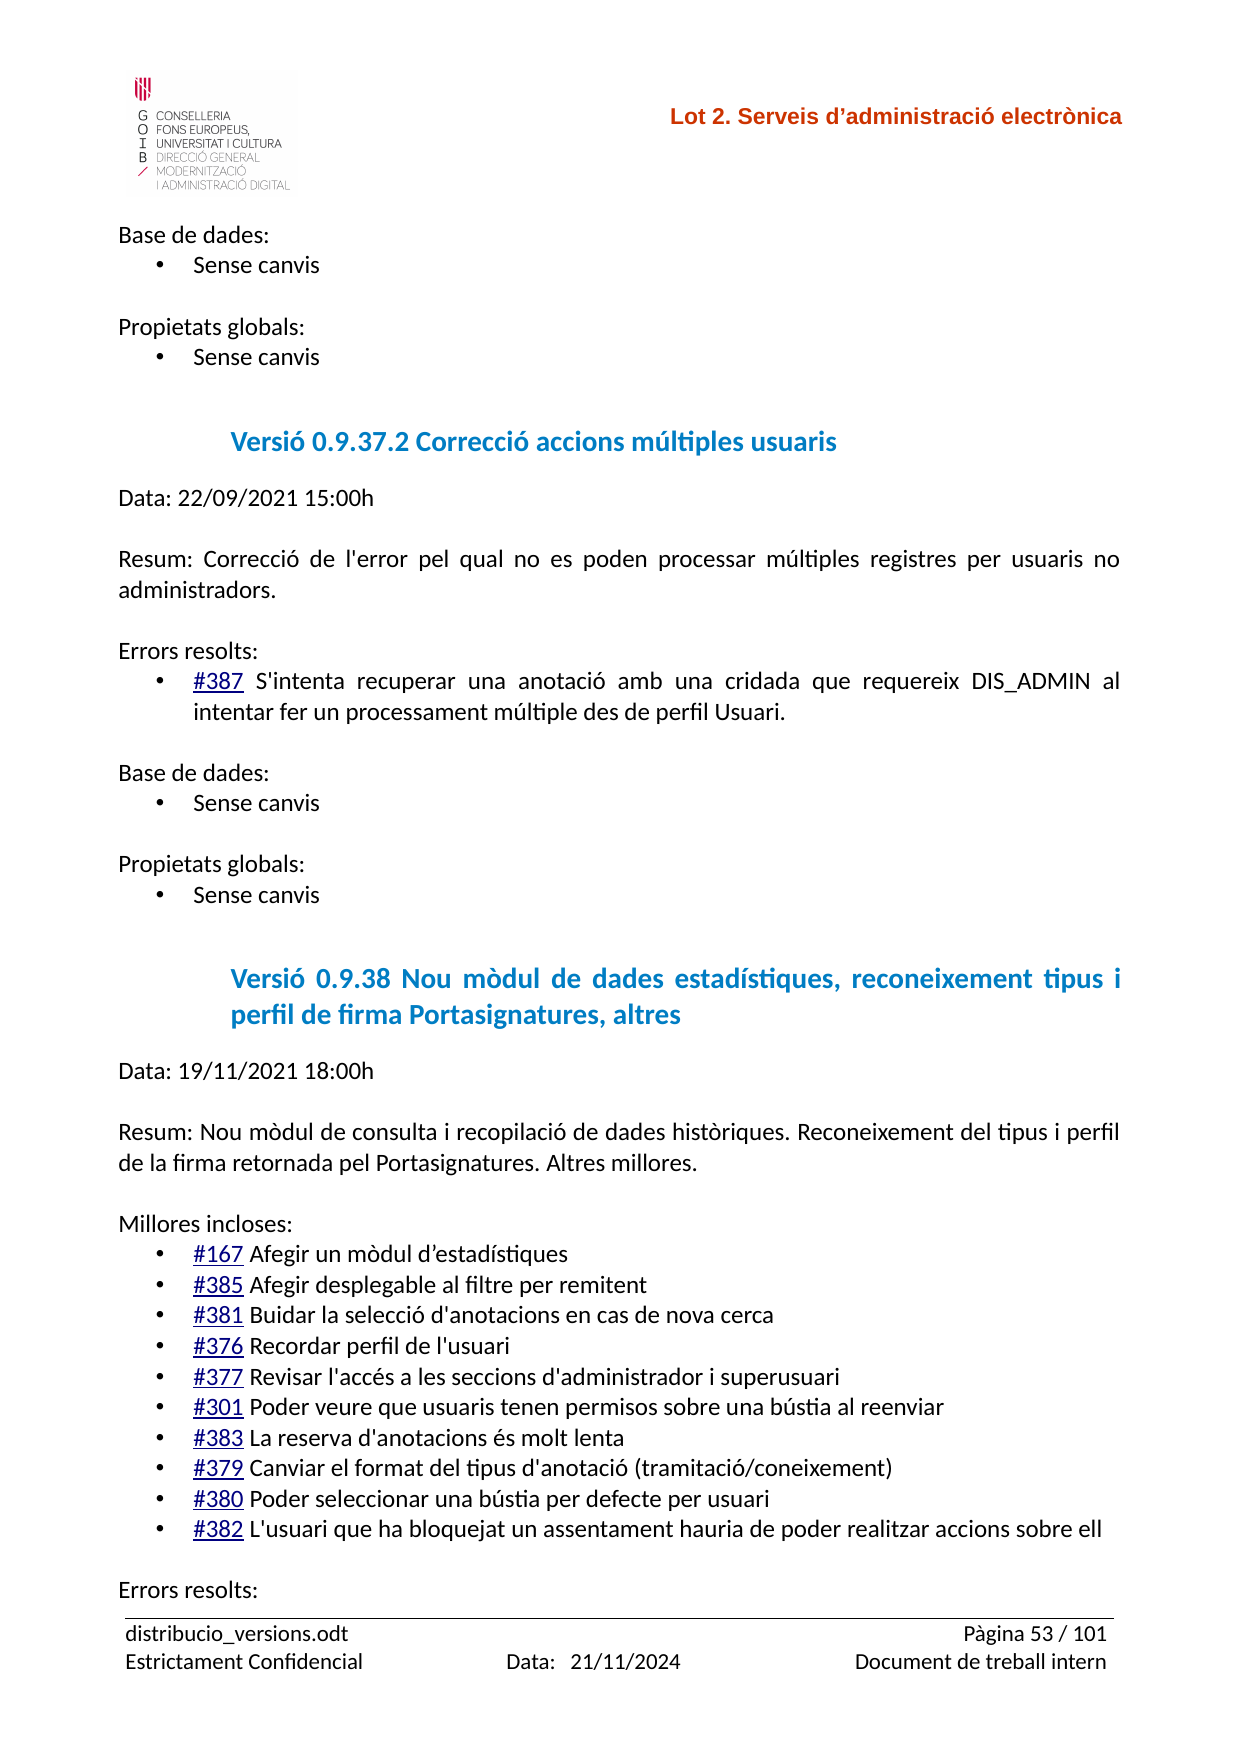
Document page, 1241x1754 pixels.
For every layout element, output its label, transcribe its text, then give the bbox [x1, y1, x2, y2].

list Sense canvis [156, 879, 1122, 909]
subtitle Versió 0.9.38 Nou mòdul de dades estadístiques, reconeixement tipus i perfil de firma Portasignatures, altres [153, 961, 1122, 1032]
picture [126, 70, 299, 197]
text Data: 19/11/2021 18:00h [118, 1056, 1122, 1086]
list Sense canvis [156, 341, 1122, 372]
list #379 Canviar el format del tipus d'anotació (tramitació/coneixement) [156, 1452, 1122, 1483]
list #383 La reserva d'anotacions és molt lenta [156, 1422, 1122, 1452]
text Propietats globals: [118, 311, 1122, 341]
text Errors resolts: [118, 1574, 1122, 1605]
list Sense canvis [156, 250, 1122, 280]
text Propietats globals: [118, 848, 1122, 879]
text Base de dades: [118, 219, 1122, 250]
subtitle Versió 0.9.37.2 Correcció accions múltiples usuaris [153, 423, 1122, 458]
list #385 Afegir desplegable al filtre per remitent [156, 1269, 1122, 1300]
text Data: 22/09/2021 15:00h [118, 482, 1122, 513]
text Base de dades: [118, 757, 1122, 787]
list #301 Poder veure que usuaris tenen permisos sobre una bústia al reenviar [156, 1391, 1122, 1422]
list #376 Recordar perfil de l'usuari [156, 1330, 1122, 1361]
list #380 Poder seleccionar una bústia per defecte per usuari [156, 1483, 1122, 1513]
text Resum: Correcció de l'error pel qual no es poden processar múltiples registres per usuaris no administradors. [118, 543, 1122, 604]
text Millores incloses: [118, 1208, 1122, 1239]
text Resum: Nou mòdul de consulta i recopilació de dades històriques. Reconeixement del tipus i perfil de la firma retornada pel Portasignatures. Altres millores. [118, 1117, 1122, 1178]
list #377 Revisar l'accés a les seccions d'administrador i superusuari [156, 1361, 1122, 1391]
list #381 Buidar la selecció d'anotacions en cas de nova cerca [156, 1300, 1122, 1330]
text Errors resolts: [118, 635, 1122, 665]
list Sense canvis [156, 787, 1122, 818]
list #167 Afegir un mòdul d’estadístiques [156, 1239, 1122, 1269]
list #387 S'intenta recuperar una anotació amb una cridada que requereix DIS_ADMIN al intentar fer un processament múltiple des de perfil Usuari. [156, 665, 1122, 726]
list #382 L'usuari que ha bloquejat un assentament hauria de poder realitzar accions sobre ell [156, 1513, 1122, 1544]
